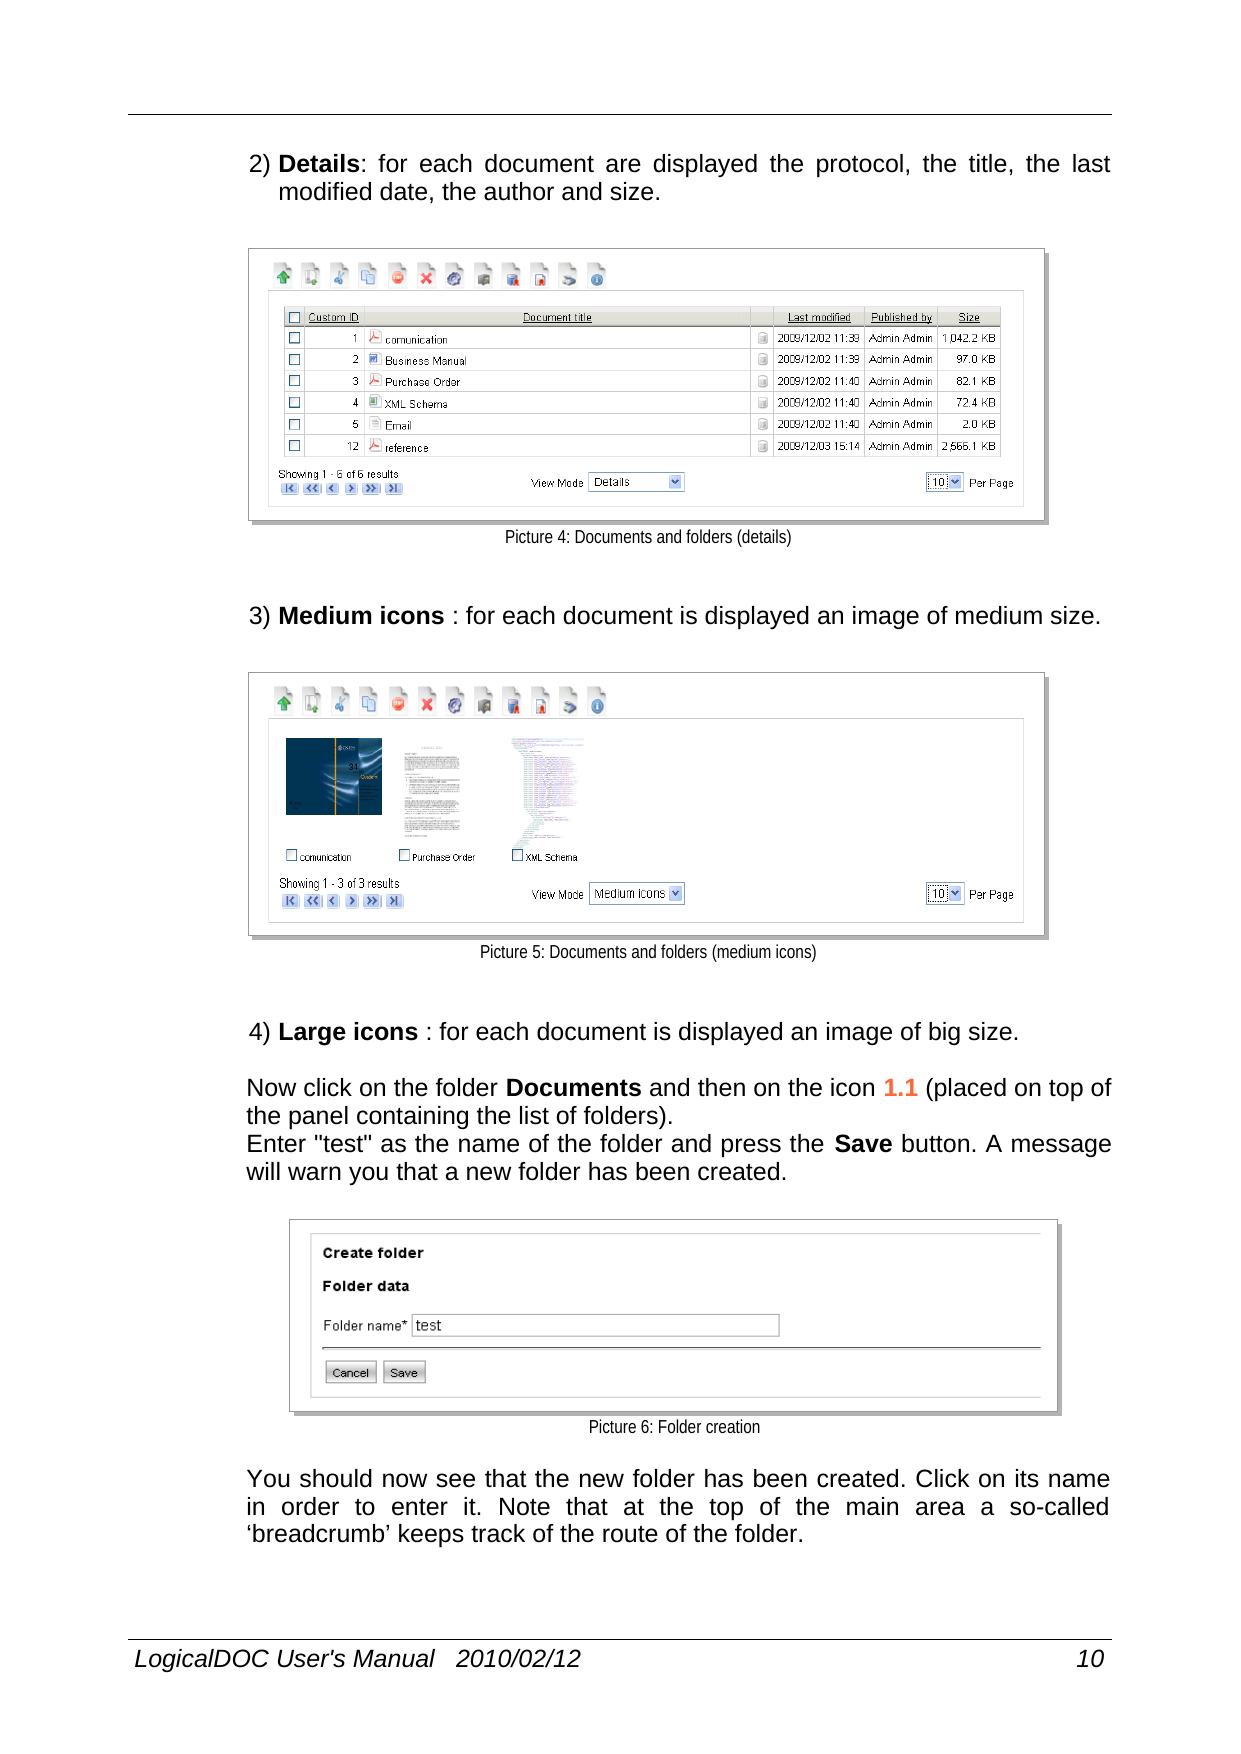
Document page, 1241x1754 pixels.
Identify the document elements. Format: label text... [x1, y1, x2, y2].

text Picture 4: Documents and folders (details) [245, 248, 1051, 548]
list Details: for each document are displayed the protocol, the title, the last modified date, the author and size. [248, 150, 1112, 206]
text You should now see that the new folder has been created. Click on its name in order to enter it. Note that at the top of the main area a so-called ‘breadcrumb’ keeps track of the route of the folder. [246, 1185, 1112, 1548]
list Large icons : for each document is displayed an image of big size. [248, 1018, 1112, 1046]
list Medium icons : for each document is displayed an image of medium size. [248, 602, 1112, 630]
picture [305, 1228, 1041, 1403]
text Enter "test" as the name of the folder and press the Save button. A message will warn you that a new folder has been created. [246, 1129, 1112, 1185]
text Now click on the folder Documents and then on the icon 1.1 (placed on top of the panel containing the list of folders). [246, 1074, 1112, 1129]
text Picture 6: Folder creation [290, 1412, 1059, 1438]
text Picture 5: Documents and folders (medium icons) [245, 672, 1051, 963]
picture [264, 681, 1028, 926]
picture [264, 257, 1028, 511]
